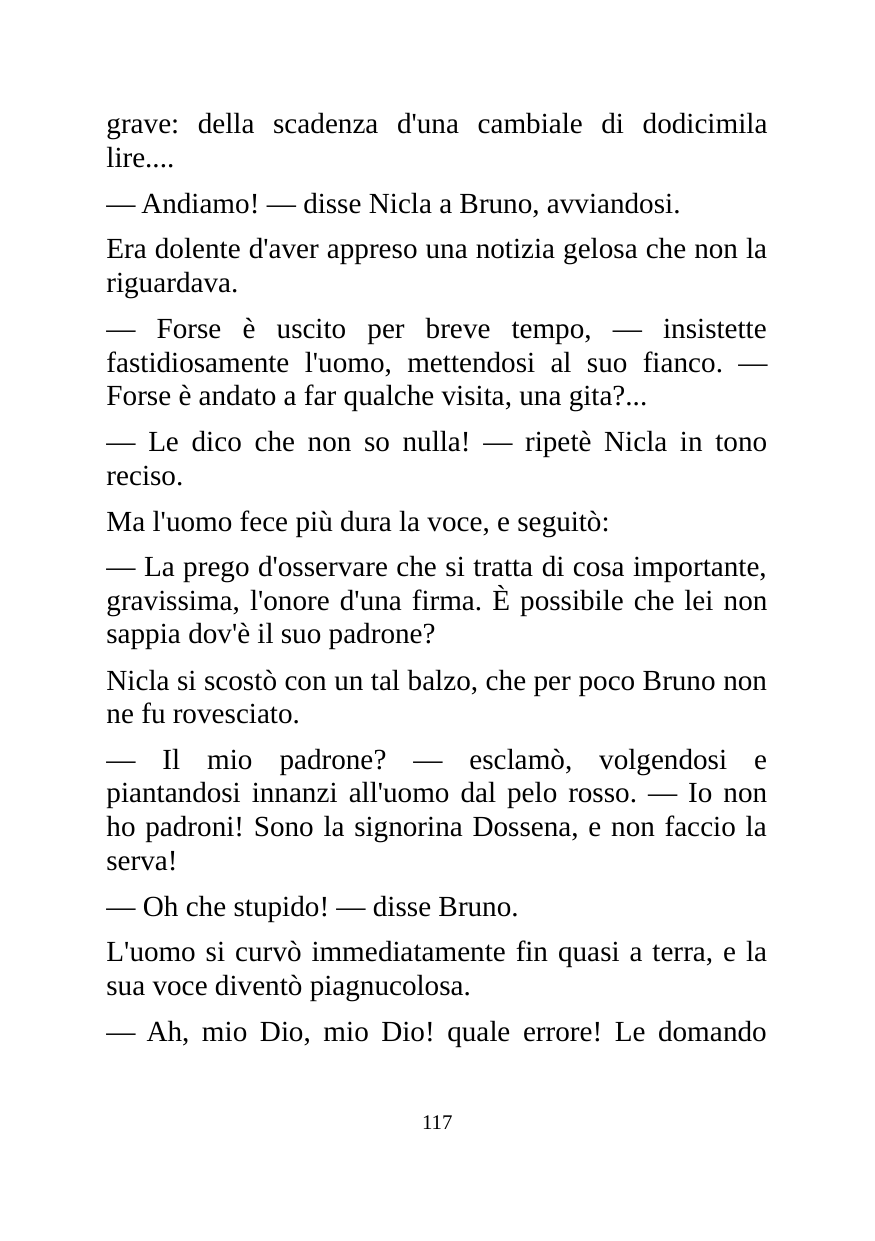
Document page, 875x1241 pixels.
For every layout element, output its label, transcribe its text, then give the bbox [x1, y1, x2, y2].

text — Oh che stupido! — disse Bruno. [106, 889, 768, 922]
text — Forse è uscito per breve tempo, — insistette fastidiosamente l'uomo, mettendosi al suo fianco. — Forse è andato a far qualche visita, una gita?... [106, 311, 768, 412]
text Nicla si scostò con un tal balzo, che per poco Bruno non ne fu rovesciato. [106, 663, 768, 730]
text — Le dico che non so nulla! — ripetè Nicla in tono reciso. [106, 424, 768, 491]
text — Andiamo! — disse Nicla a Bruno, avviandosi. [106, 186, 768, 219]
text Ma l'uomo fece più dura la voce, e seguitò: [106, 504, 768, 537]
text Era dolente d'aver appreso una notizia gelosa che non la riguardava. [106, 232, 768, 299]
text L'uomo si curvò immediatamente fin quasi a terra, e la sua voce diventò piagnucolosa. [106, 934, 768, 1002]
text — La prego d'osservare che si tratta di cosa importante, gravissima, l'onore d'una firma. È possibile che lei non sappia dov'è il suo padrone? [106, 549, 768, 650]
text grave: della scadenza d'una cambiale di dodicimila lire.... [106, 106, 768, 173]
text — Il mio padrone? — esclamò, volgendosi e piantandosi innanzi all'uomo dal pelo rosso. — Io non ho padroni! Sono la signorina Dossena, e non faccio la serva! [106, 742, 768, 876]
text — Ah, mio Dio, mio Dio! quale errore! Le domando [106, 1014, 768, 1048]
